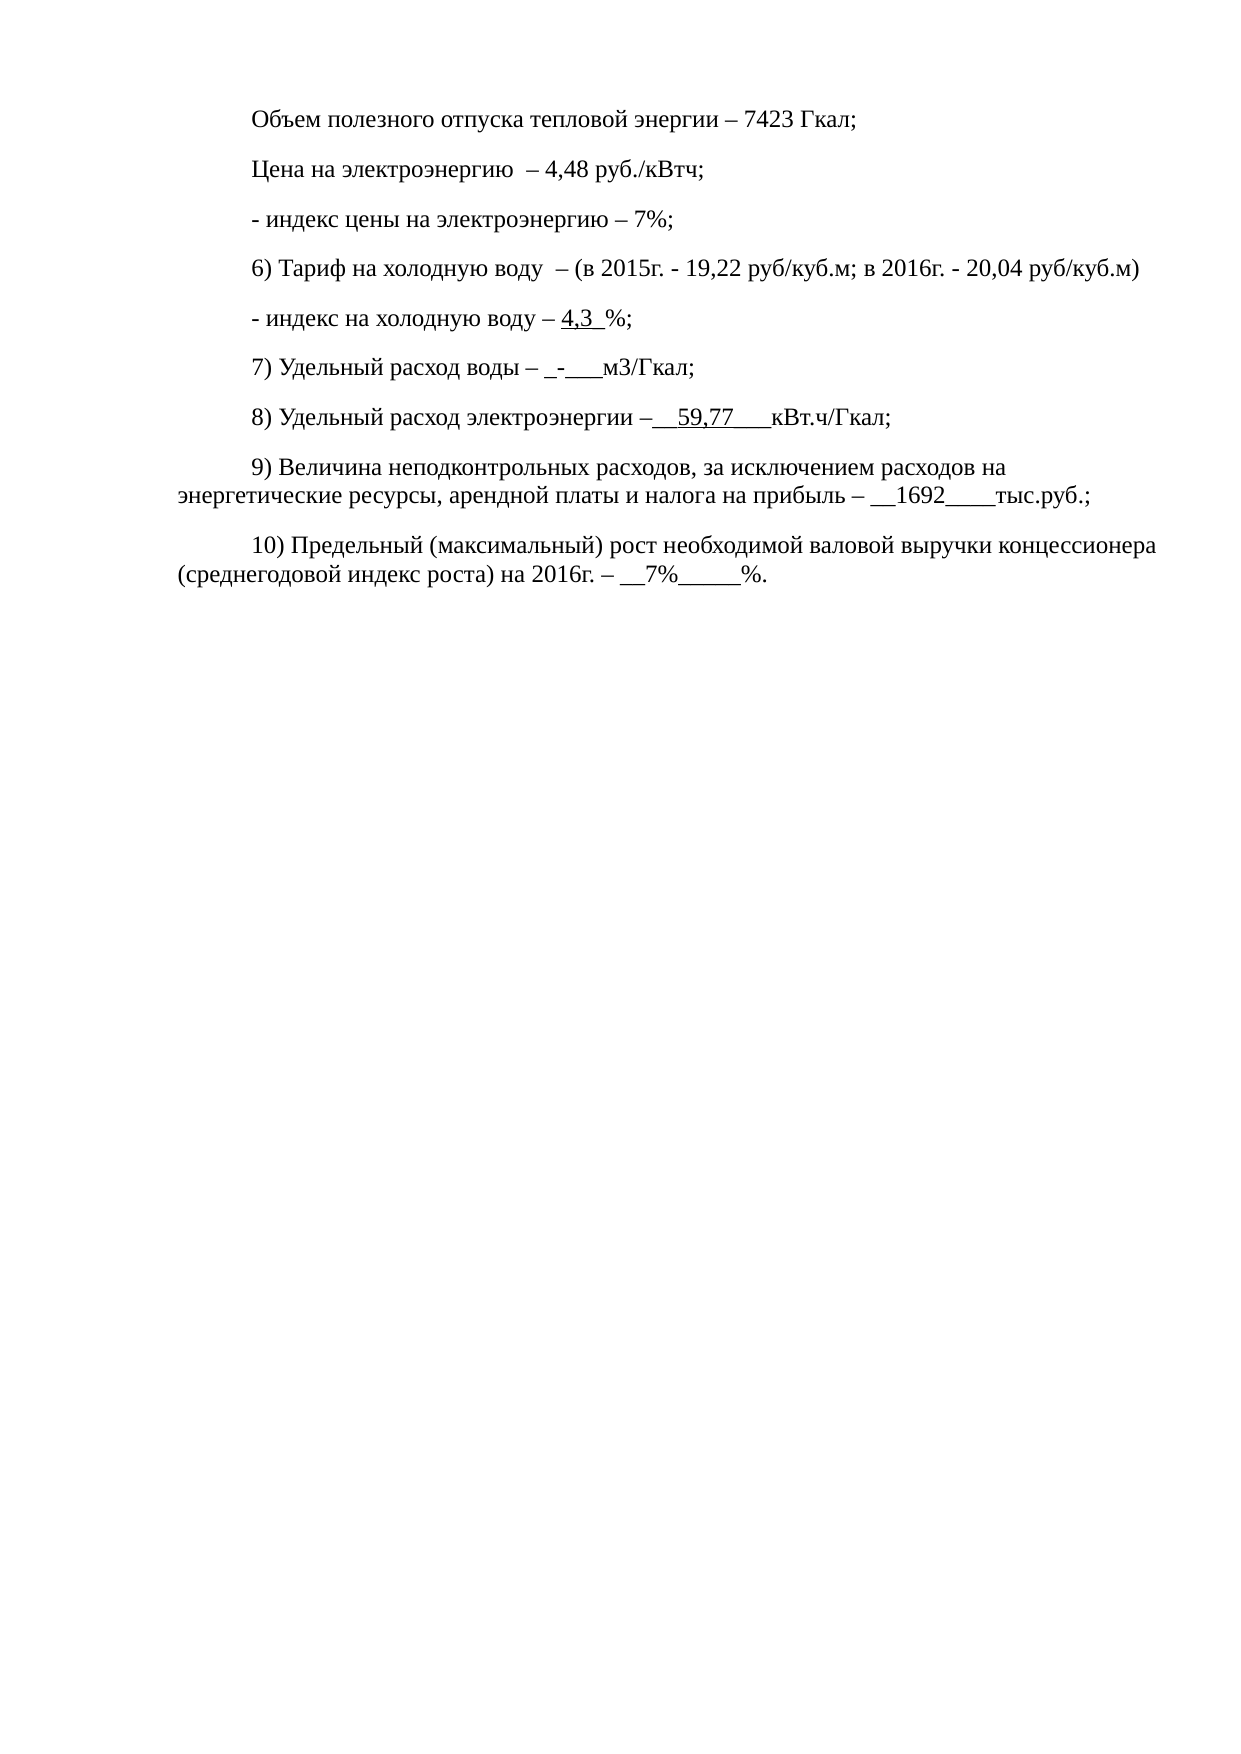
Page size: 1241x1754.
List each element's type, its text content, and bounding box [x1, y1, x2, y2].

text 7) Удельный расход воды – _-___м3/Гкал; [177, 352, 1166, 381]
text Объем полезного отпуска тепловой энергии – 7423 Гкал; [177, 104, 1166, 133]
text - индекс цены на электроэнергию – 7%; [177, 204, 1166, 232]
text 6) Тариф на холодную воду – (в 2015г. - 19,22 руб/куб.м; в 2016г. - 20,04 руб/куб.м) [177, 253, 1166, 282]
text 8) Удельный расход электроэнергии –__59,77___кВт.ч/Гкал; [177, 402, 1166, 431]
text Цена на электроэнергию – 4,48 руб./кВтч; [177, 154, 1166, 183]
text 10) Предельный (максимальный) рост необходимой валовой выручки концессионера (среднегодовой индекс роста) на 2016г. – __7%_____%. [177, 530, 1166, 587]
text - индекс на холодную воду – 4,3_%; [177, 303, 1166, 332]
text 9) Величина неподконтрольных расходов, за исключением расходов на энергетические ресурсы, арендной платы и налога на прибыль – __1692____тыс.руб.; [177, 452, 1166, 509]
